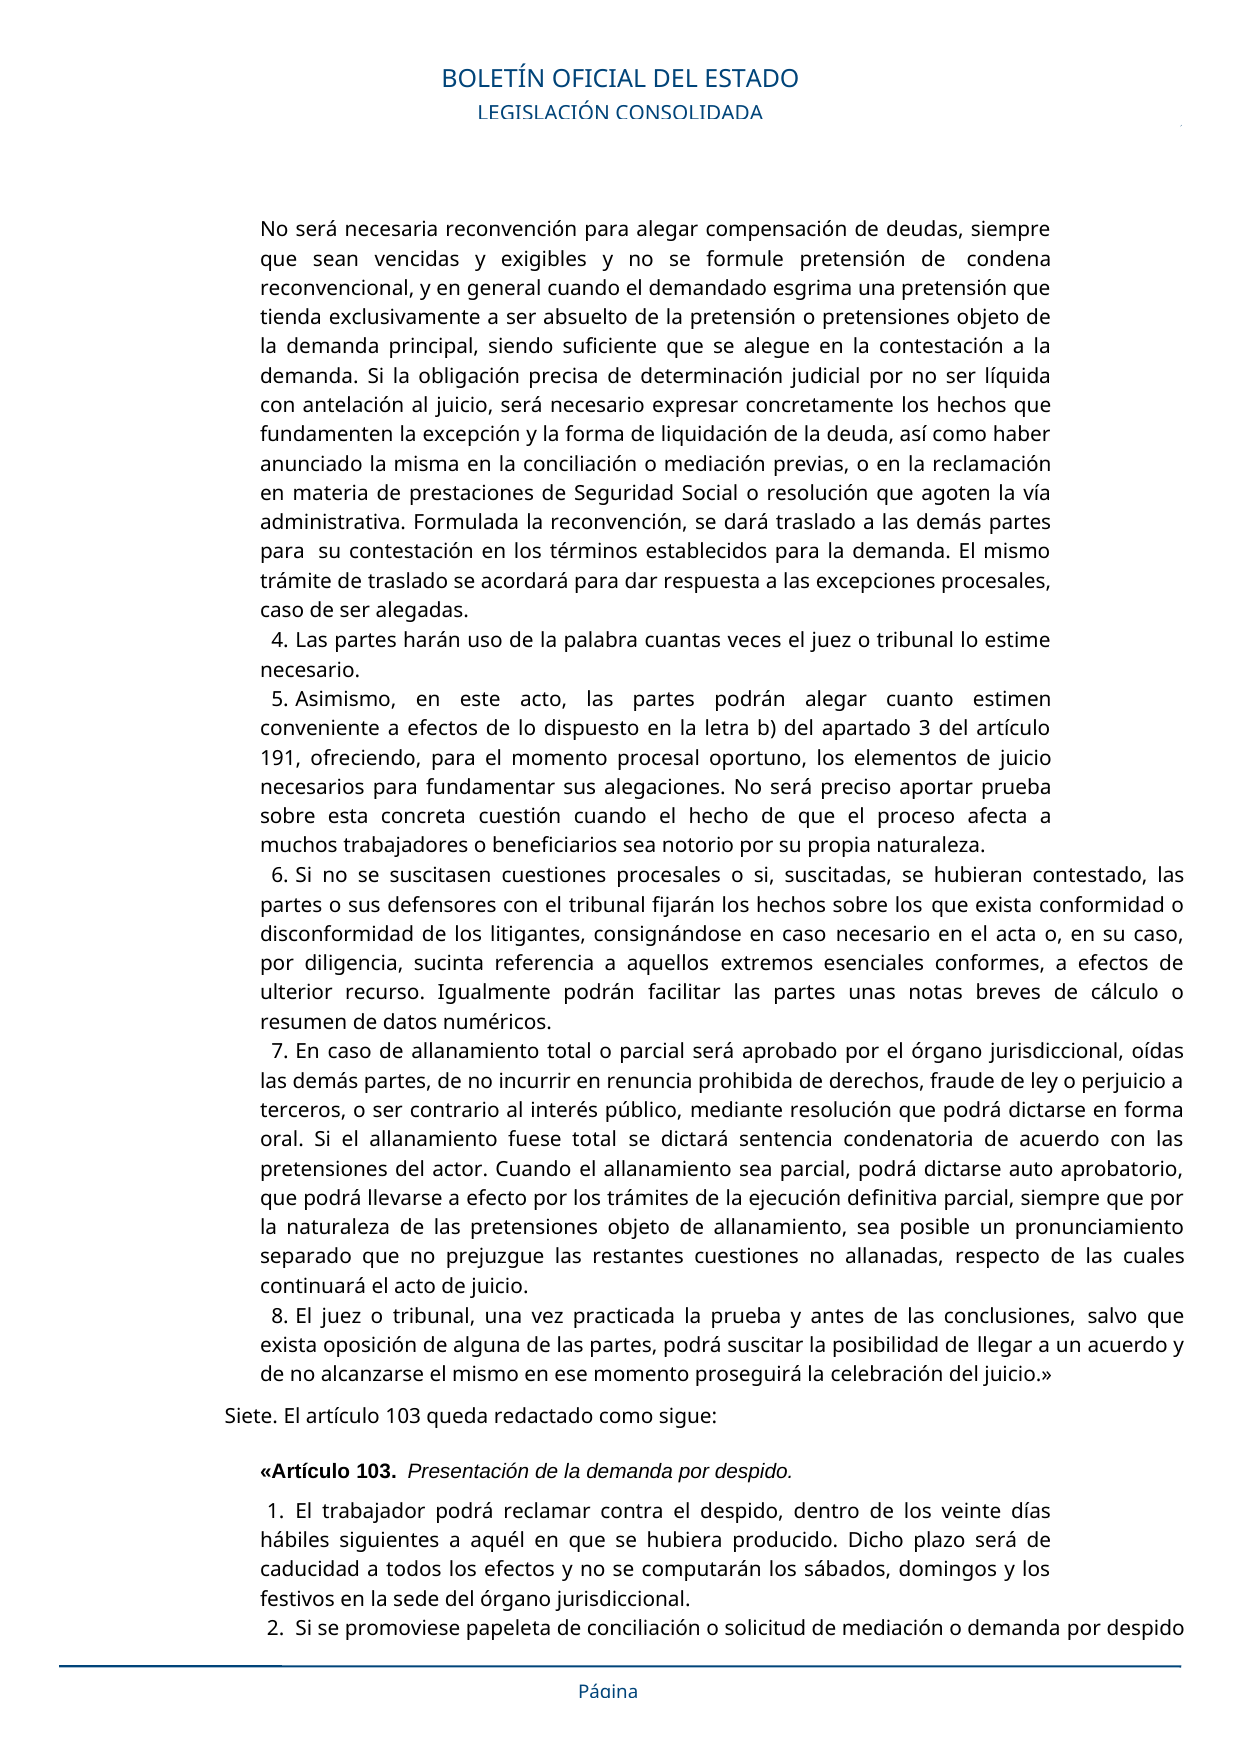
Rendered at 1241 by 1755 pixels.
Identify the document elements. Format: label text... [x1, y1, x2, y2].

text Siete. El artículo 103 queda redactado como sigue: [224, 1401, 1184, 1430]
list En caso de allanamiento total o parcial será aprobado por el órgano jurisdiccional, oídas las demás partes, de no incurrir en renuncia prohibida de derechos, fraude de ley o perjuicio a terceros, o ser contrario al interés público, mediante resolución que podrá dictarse en forma oral. Si el allanamiento fuese total se dictará sentencia condenatoria de acuerdo con las pretensiones del actor. Cuando el allanamiento sea parcial, podrá dictarse auto aprobatorio, que podrá llevarse a efecto por los trámites de la ejecución definitiva parcial, siempre que por la naturaleza de las pretensiones objeto de allanamiento, sea posible un pronunciamiento separado que no prejuzgue las restantes cuestiones no allanadas, respecto de las cuales continuará el acto de juicio. [236, 1037, 1184, 1299]
list Asimismo, en este acto, las partes podrán alegar cuanto estimen conveniente a efectos de lo dispuesto en la letra b) del apartado 3 del artículo 191, ofreciendo, para el momento procesal oportuno, los elementos de juicio necesarios para fundamentar sus alegaciones. No será preciso aportar prueba sobre esta concreta cuestión cuando el hecho de que el proceso afecta a muchos trabajadores o beneficiarios sea notorio por su propia naturaleza. [236, 684, 1052, 859]
text No será necesaria reconvención para alegar compensación de deudas, siempre que sean vencidas y exigibles y no se formule pretensión de condena reconvencional, y en general cuando el demandado esgrima una pretensión que tienda exclusivamente a ser absuelto de la pretensión o pretensiones objeto de la demanda principal, siendo suficiente que se alegue en la contestación a la demanda. Si la obligación precisa de determinación judicial por no ser líquida con antelación al juicio, será necesario expresar concretamente los hechos que fundamenten la excepción y la forma de liquidación de la deuda, así como haber anunciado la misma en la conciliación o mediación previas, o en la reclamación en materia de prestaciones de Seguridad Social o resolución que agoten la vía administrativa. Formulada la reconvención, se dará traslado a las demás partes para su contestación en los términos establecidos para la demanda. El mismo trámite de traslado se acordará para dar respuesta a las excepciones procesales, caso de ser alegadas. [260, 214, 1052, 623]
list El trabajador podrá reclamar contra el despido, dentro de los veinte días hábiles siguientes a aquél en que se hubiera producido. Dicho plazo será de caducidad a todos los efectos y no se computarán los sábados, domingos y los festivos en la sede del órgano jurisdiccional. [231, 1496, 1052, 1612]
list Si se promoviese papeleta de conciliación o solicitud de mediación o demanda por despido [231, 1613, 1184, 1642]
list Si no se suscitasen cuestiones procesales o si, suscitadas, se hubieran contestado, las partes o sus defensores con el tribunal fijarán los hechos sobre los que exista conformidad o disconformidad de los litigantes, consignándose en caso necesario en el acta o, en su caso, por diligencia, sucinta referencia a aquellos extremos esenciales conformes, a efectos de ulterior recurso. Igualmente podrán facilitar las partes unas notas breves de cálculo o resumen de datos numéricos. [236, 860, 1184, 1035]
list Las partes harán uso de la palabra cuantas veces el juez o tribunal lo estime necesario. [236, 626, 1052, 683]
text «Artículo 103. Presentación de la demanda por despido. [260, 1459, 1184, 1483]
list El juez o tribunal, una vez practicada la prueba y antes de las conclusiones, salvo que exista oposición de alguna de las partes, podrá suscitar la posibilidad de llegar a un acuerdo y de no alcanzarse el mismo en ese momento proseguirá la celebración del juicio.» [236, 1301, 1184, 1388]
